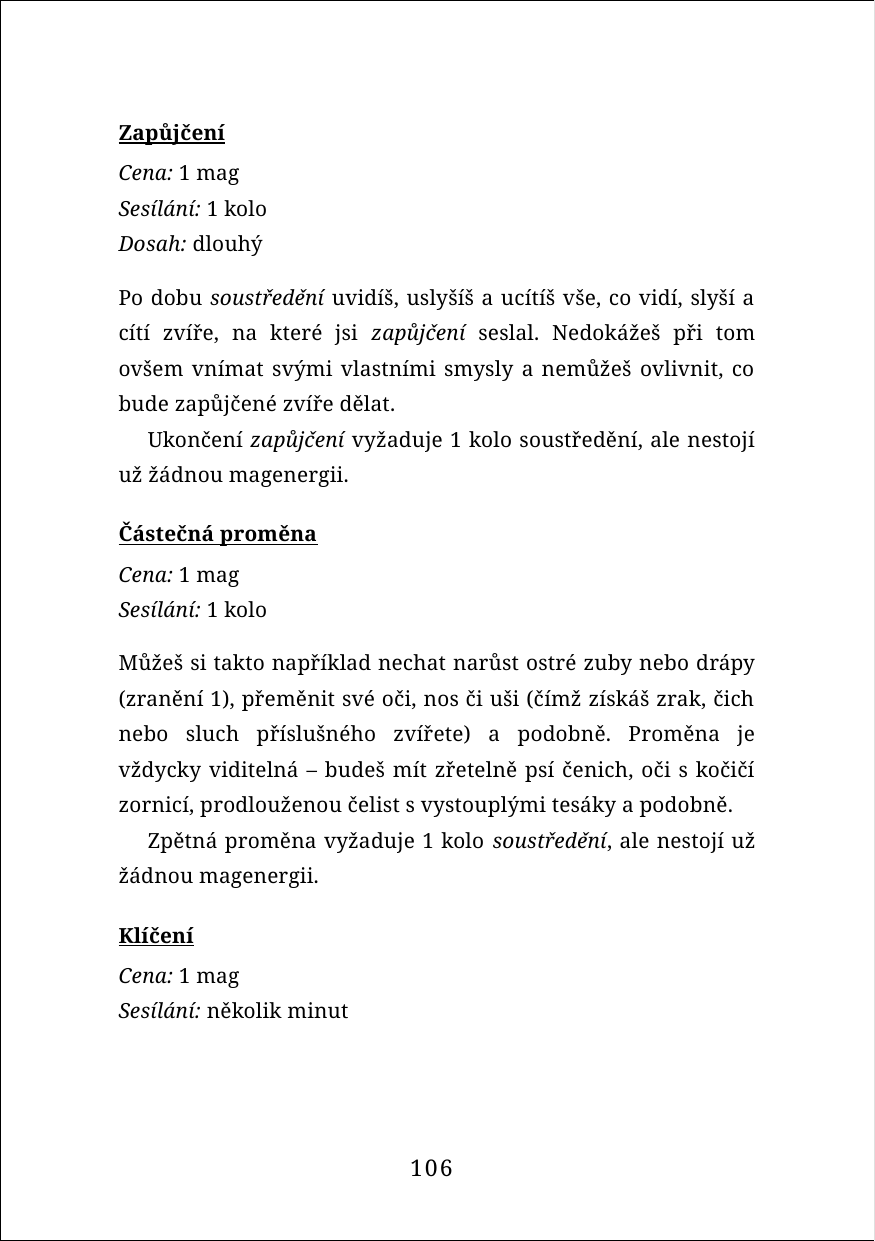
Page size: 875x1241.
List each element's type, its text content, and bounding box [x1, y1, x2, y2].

text Po dobu soustředění uvidíš, uslyšíš a ucítíš vše, co vidí, slyší a cítí zvíře, na které jsi zapůjčení seslal. Nedokážeš při tom ovšem vnímat svými vlastními smysly a nemůžeš ovlivnit, co bude zapůjčené zvíře dělat. Ukončení zapůjčení vyžaduje 1 kolo soustředění, ale nestojí už žádnou magenergii. [118, 283, 756, 489]
text Cena: 1 mag Sesílání: 1 kolo [118, 560, 756, 624]
text Cena: 1 mag Sesílání: několik minut [118, 961, 756, 1025]
subtitle Klíčení [118, 921, 756, 949]
text Můžeš si takto například nechat narůst ostré zuby nebo drápy (zranění 1), přeměnit své oči, nos či uši (čímž získáš zrak, čich nebo sluch příslušného zvířete) a podobně. Proměna je vždycky viditelná – budeš mít zřetelně psí čenich, oči s kočičí zornicí, prodlouženou čelist s vystouplými tesáky a podobně. Zpětná proměna vyžaduje 1 kolo soustředění, ale nestojí už žádnou magenergii. [118, 648, 756, 890]
text Cena: 1 mag Sesílání: 1 kolo Dosah: dlouhý [118, 158, 756, 258]
subtitle Zapůjčení [118, 118, 756, 147]
subtitle Částečná proměna [118, 519, 756, 548]
